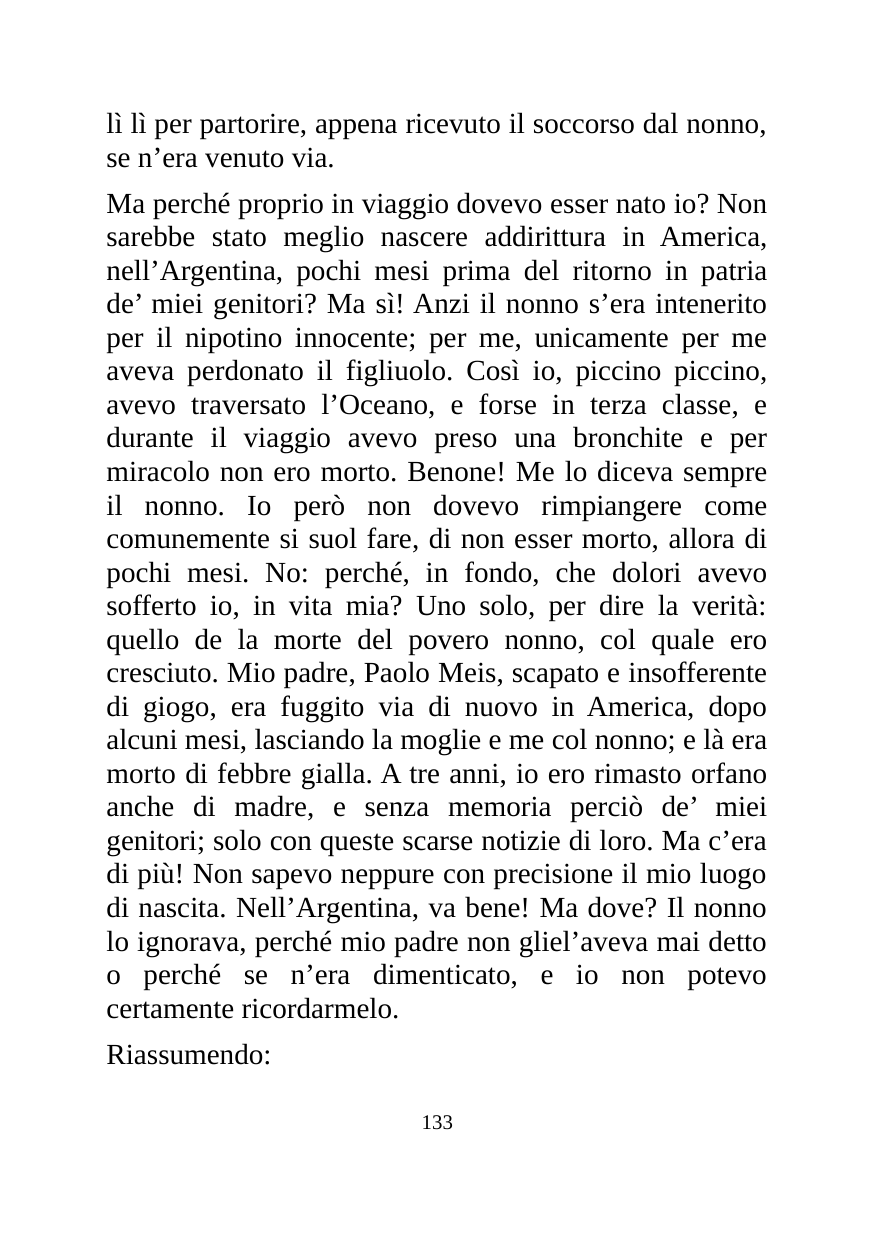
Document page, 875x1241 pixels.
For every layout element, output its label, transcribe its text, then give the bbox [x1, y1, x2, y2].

text Ma perché proprio in viaggio dovevo esser nato io? Non sarebbe stato meglio nascere addirittura in America, nell’Argentina, pochi mesi prima del ritorno in patria de’ miei genitori? Ma sì! Anzi il nonno s’era intenerito per il nipotino innocente; per me, unicamente per me aveva perdonato il figliuolo. Così io, piccino piccino, avevo traversato l’Oceano, e forse in terza classe, e durante il viaggio avevo preso una bronchite e per miracolo non ero morto. Benone! Me lo diceva sempre il nonno. Io però non dovevo rimpiangere come comunemente si suol fare, di non esser morto, allora di pochi mesi. No: perché, in fondo, che dolori avevo sofferto io, in vita mia? Uno solo, per dire la verità: quello de la morte del povero nonno, col quale ero cresciuto. Mio padre, Paolo Meis, scapato e insofferente di giogo, era fuggito via di nuovo in America, dopo alcuni mesi, lasciando la moglie e me col nonno; e là era morto di febbre gialla. A tre anni, io ero rimasto orfano anche di madre, e senza memoria perciò de’ miei genitori; solo con queste scarse notizie di loro. Ma c’era di più! Non sapevo neppure con precisione il mio luogo di nascita. Nell’Argentina, va bene! Ma dove? Il nonno lo ignorava, perché mio padre non gliel’aveva mai detto o perché se n’era dimenticato, e io non potevo certamente ricordarmelo. [106, 186, 768, 1024]
text Riassumendo: [106, 1037, 768, 1070]
text lì lì per partorire, appena ricevuto il soccorso dal nonno, se n’era venuto via. [106, 106, 768, 173]
